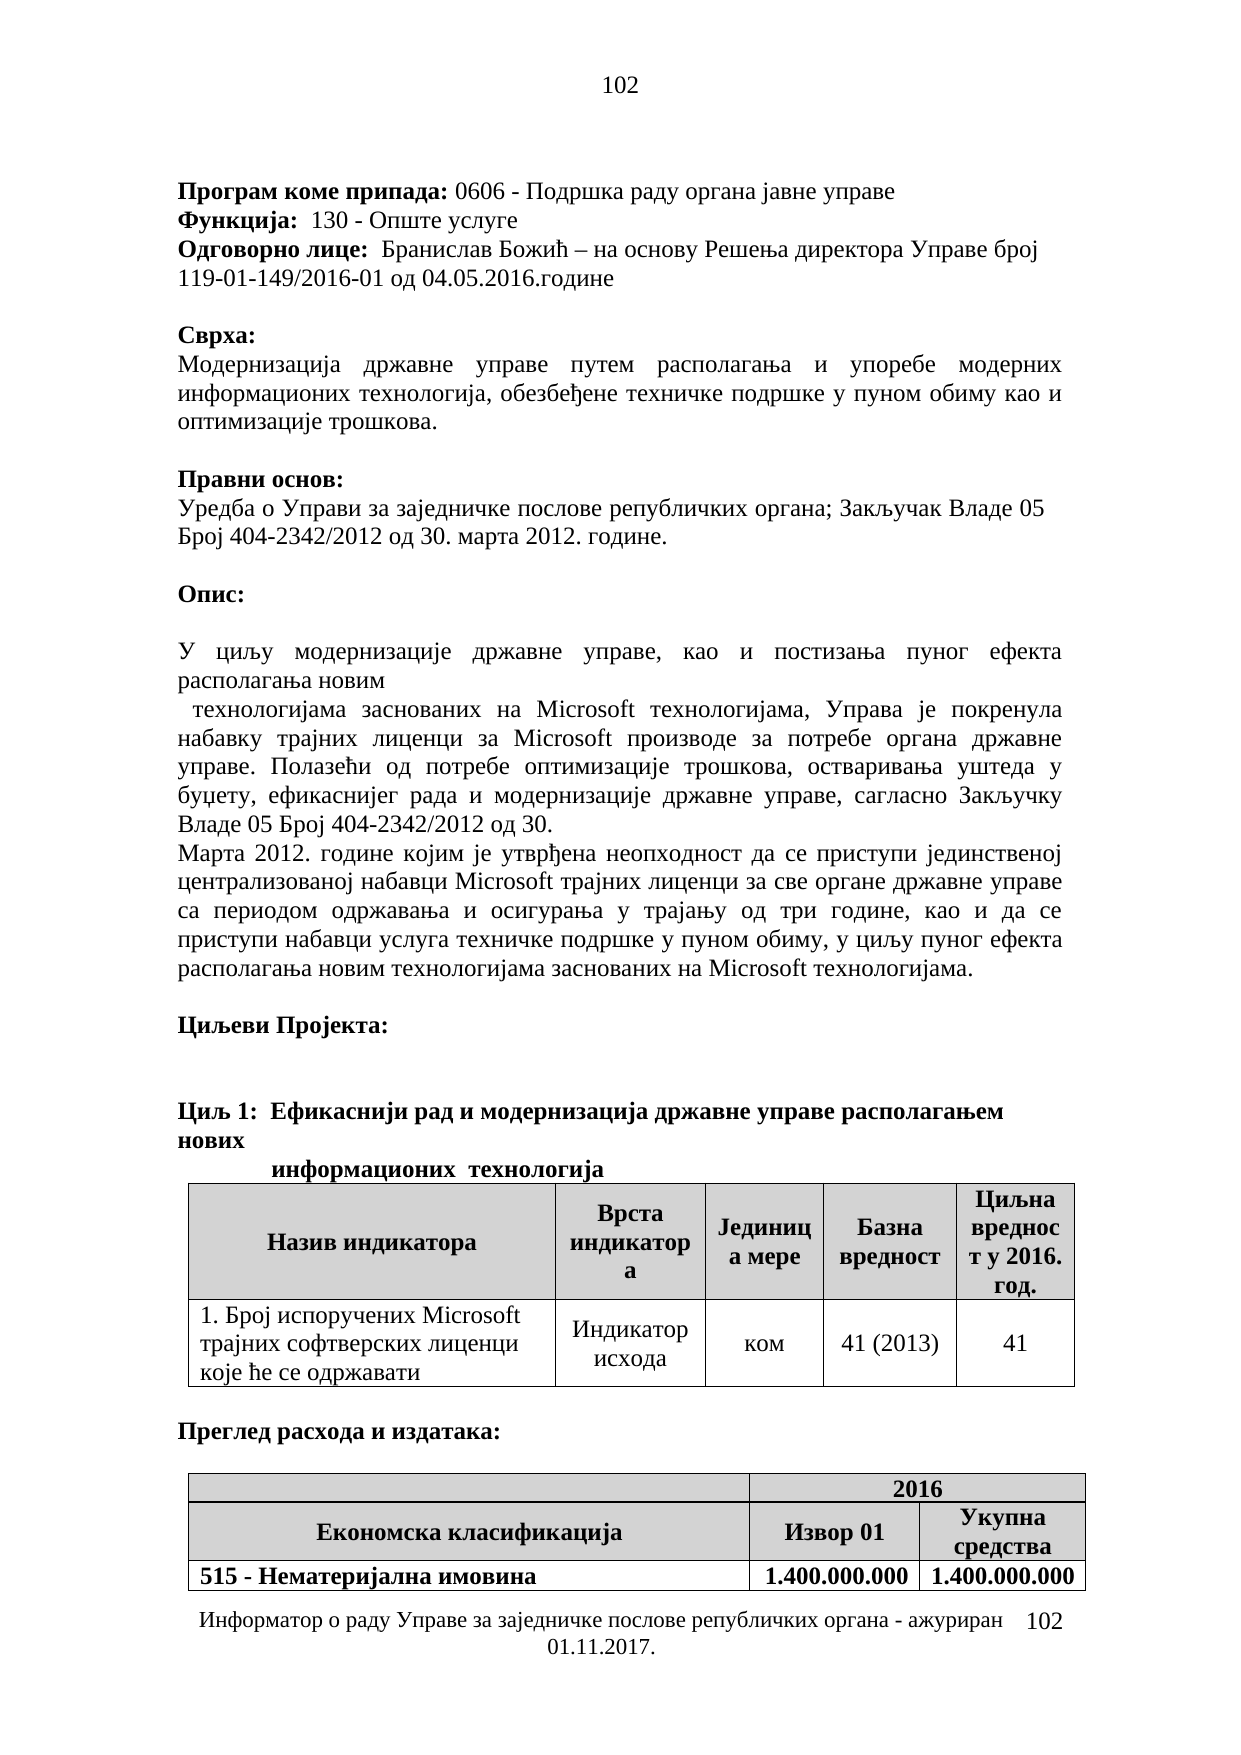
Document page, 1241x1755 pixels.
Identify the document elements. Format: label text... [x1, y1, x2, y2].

text Уредба о Управи за заједничке послове републичких органа; Закључак Владе 05 Број 404-2342/2012 од 30. марта 2012. године. [177, 493, 1046, 550]
table_header Врста индикатора [556, 1184, 705, 1299]
table_header Назив индикатора [189, 1184, 555, 1299]
text Циљеви Пројекта: [177, 1010, 1063, 1039]
text Опис: [177, 579, 1063, 636]
text технологијама заснованих на Microsoft технологијама, Управа је покренула набавку трајних лиценци за Microsoft производе за потребе органа државне управе. Полазећи од потребе оптимизације трошкова, остваривања уштеда у буџету, ефикаснијег рада и модернизације државне управе, сагласно Закључку Владе 05 Број 404-2342/2012 од 30. [177, 694, 1063, 838]
text Марта 2012. године којим је утврђена неопходност да се приступи јединственој централизованој набавци Microsoft трајних лиценци за све органе државне управе са периодом одржавања и осигурања у трајању од три године, као и да се приступи набавци услуга техничке подршке у пуном обиму, у циљу пуног ефекта располагања новим технологијама заснованих на Microsoft технологијама. [177, 838, 1063, 981]
table_cell 1.400.000.000 [750, 1561, 919, 1590]
table_cell Укупна средства [920, 1503, 1085, 1560]
text Програм коме припада: 0606 - Подршка раду органа јавне управе Функција: 130 - Опште услуге Одговорно лице: Бранислав Божић – на основу Решења директора Управе број 119-01-149/2016-01 од 04.05.2016.године [177, 148, 1063, 291]
table_header Циљна вредност у 2016. год. [957, 1184, 1074, 1299]
table_cell 41 [957, 1300, 1074, 1386]
table_header 2016 [750, 1474, 1085, 1501]
table_header [189, 1474, 749, 1501]
table_cell Економска класификација [189, 1503, 749, 1560]
text Сврха: Модернизација државне управе путем располагања и упоребе модерних информационих технологија, обезбеђене техничке подршке у пуном обиму као и оптимизације трошкова. [177, 291, 1063, 435]
text Преглед расхода и издатака: [177, 1416, 1063, 1444]
text У циљу модернизације државне управе, као и постизања пуног ефекта располагања новим [177, 636, 1063, 694]
text информационих технологија [177, 1154, 1063, 1183]
table_cell Извор 01 [750, 1503, 919, 1560]
text Циљ 1: Ефикаснији рад и модернизација државне управе располагањем нових [177, 1068, 1063, 1154]
table_cell 515 - Нематеријална имовина [189, 1561, 749, 1590]
table_cell 41 (2013) [824, 1300, 956, 1386]
table_cell ком [706, 1300, 823, 1386]
table_cell 1. Број испоручених Microsoft трајних софтверских лиценци које ће се одржавати [189, 1300, 555, 1386]
table_header Јединица мере [706, 1184, 823, 1299]
table_header Базна вредност [824, 1184, 956, 1299]
table_cell 1.400.000.000 [920, 1561, 1085, 1590]
table_cell Индикатор исхода [556, 1300, 705, 1386]
text Правни основ: [177, 435, 1063, 493]
